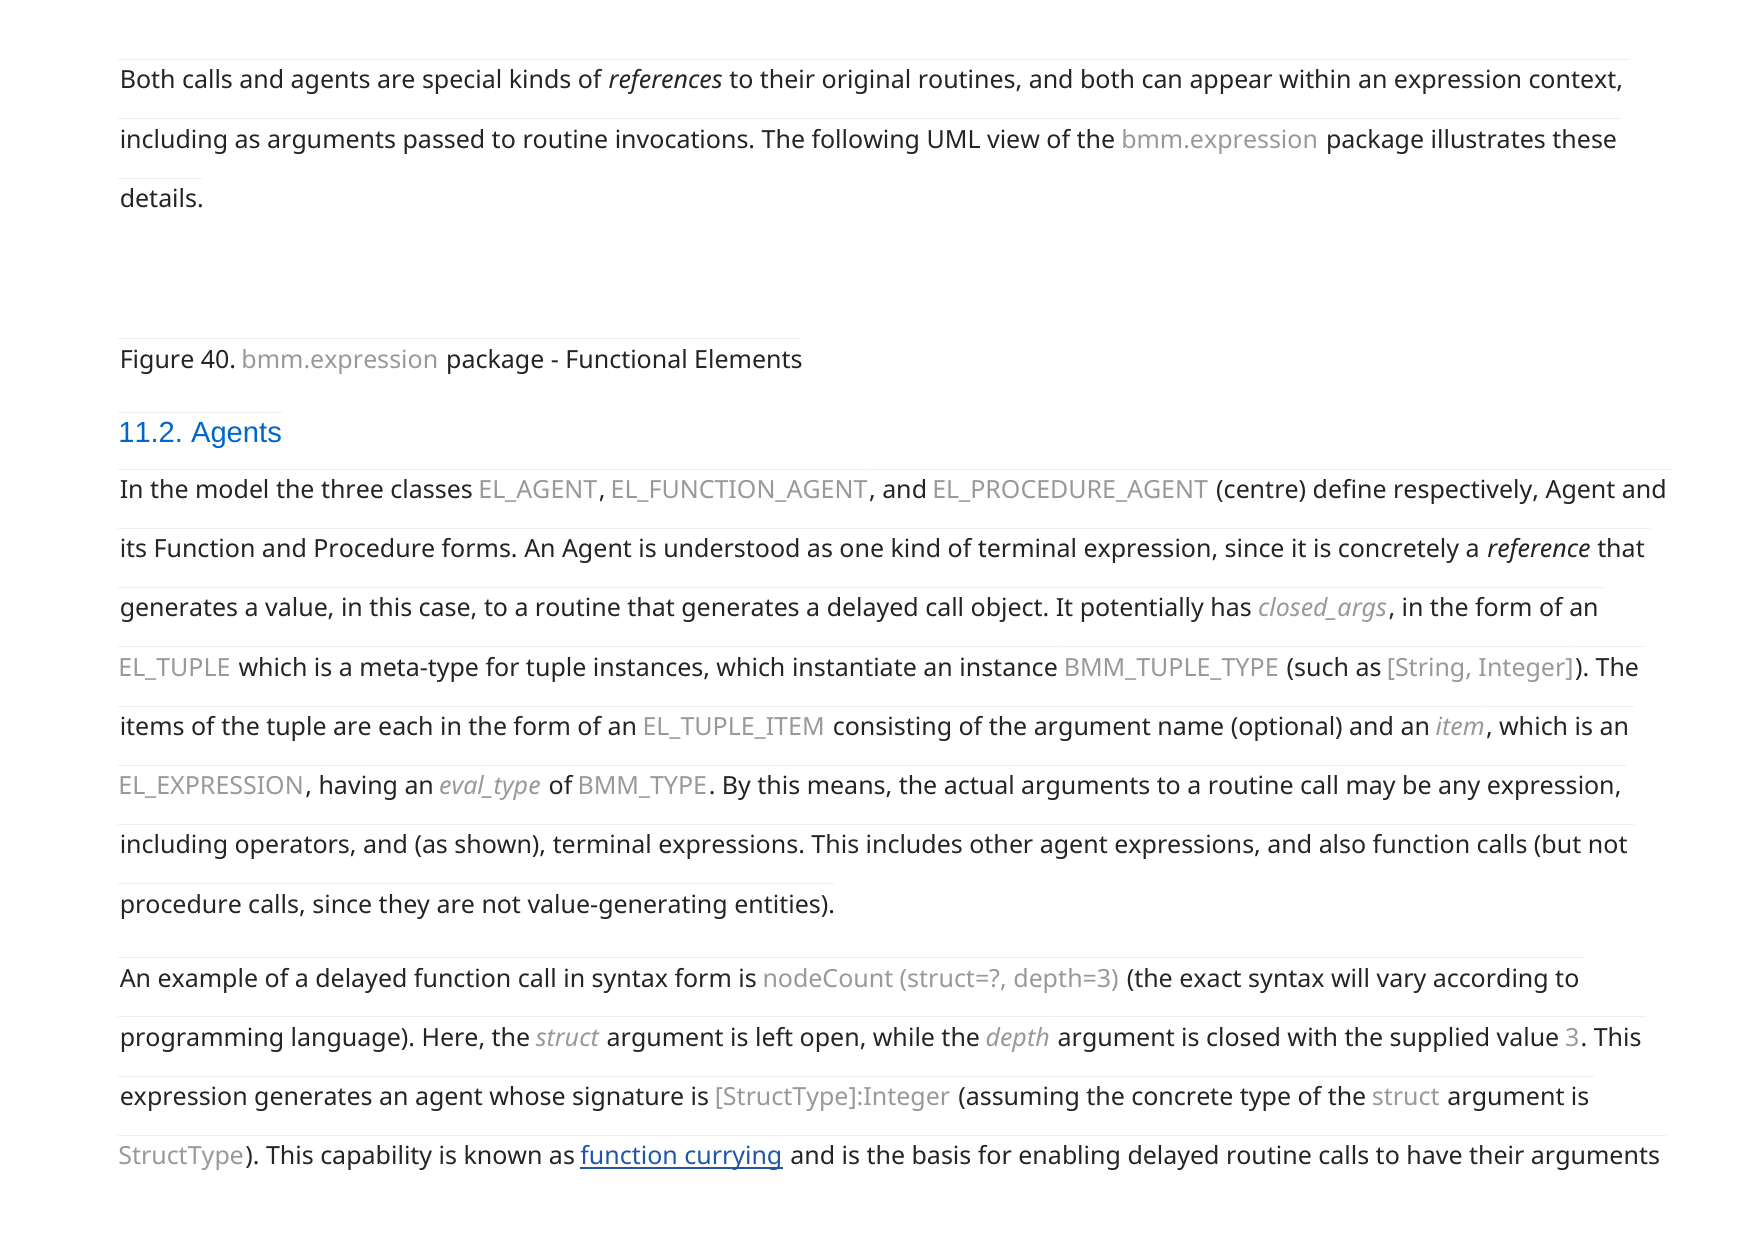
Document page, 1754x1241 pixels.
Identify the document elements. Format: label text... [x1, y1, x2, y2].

text Both calls and agents are special kinds of references to their original routines, and both can appear within an expression context, including as arguments passed to routine invocations. The following UML view of the bmm.expression package illustrates these details. [118, 59, 1695, 215]
text In the model the three classes EL_AGENT, EL_FUNCTION_AGENT, and EL_PROCEDURE_AGENT (centre) define respectively, Agent and its Function and Procedure forms. An Agent is understood as one kind of terminal expression, since it is concretely a reference that generates a value, in this case, to a routine that generates a delayed call object. It potentially has closed_args, in the form of an EL_TUPLE which is a meta-type for tuple instances, which instantiate an instance BMM_TUPLE_TYPE (such as [String, Integer]). The items of the tuple are each in the form of an EL_TUPLE_ITEM consisting of the argument name (optional) and an item, which is an EL_EXPRESSION, having an eval_type of BMM_TYPE. By this means, the actual arguments to a routine call may be any expression, including operators, and (as shown), terminal expressions. This includes other agent expressions, and also function calls (but not procedure calls, since they are not value-generating entities). [118, 468, 1695, 920]
text Figure 40. bmm.expression package - Functional Elements [118, 338, 1695, 375]
text An example of a delayed function call in syntax form is nodeCount (struct=?, depth=3) (the exact syntax will vary according to programming language). Here, the struct argument is left open, while the depth argument is closed with the supplied value 3. This expression generates an agent whose signature is [StructType]:Integer (assuming the concrete type of the struct argument is StructType). This capability is known as function currying and is the basis for enabling delayed routine calls to have their arguments progressively filled before final execution, each time generating a new agent with a reduced signature. [118, 957, 1695, 1172]
subtitle 11.2. Agents [118, 412, 1695, 449]
